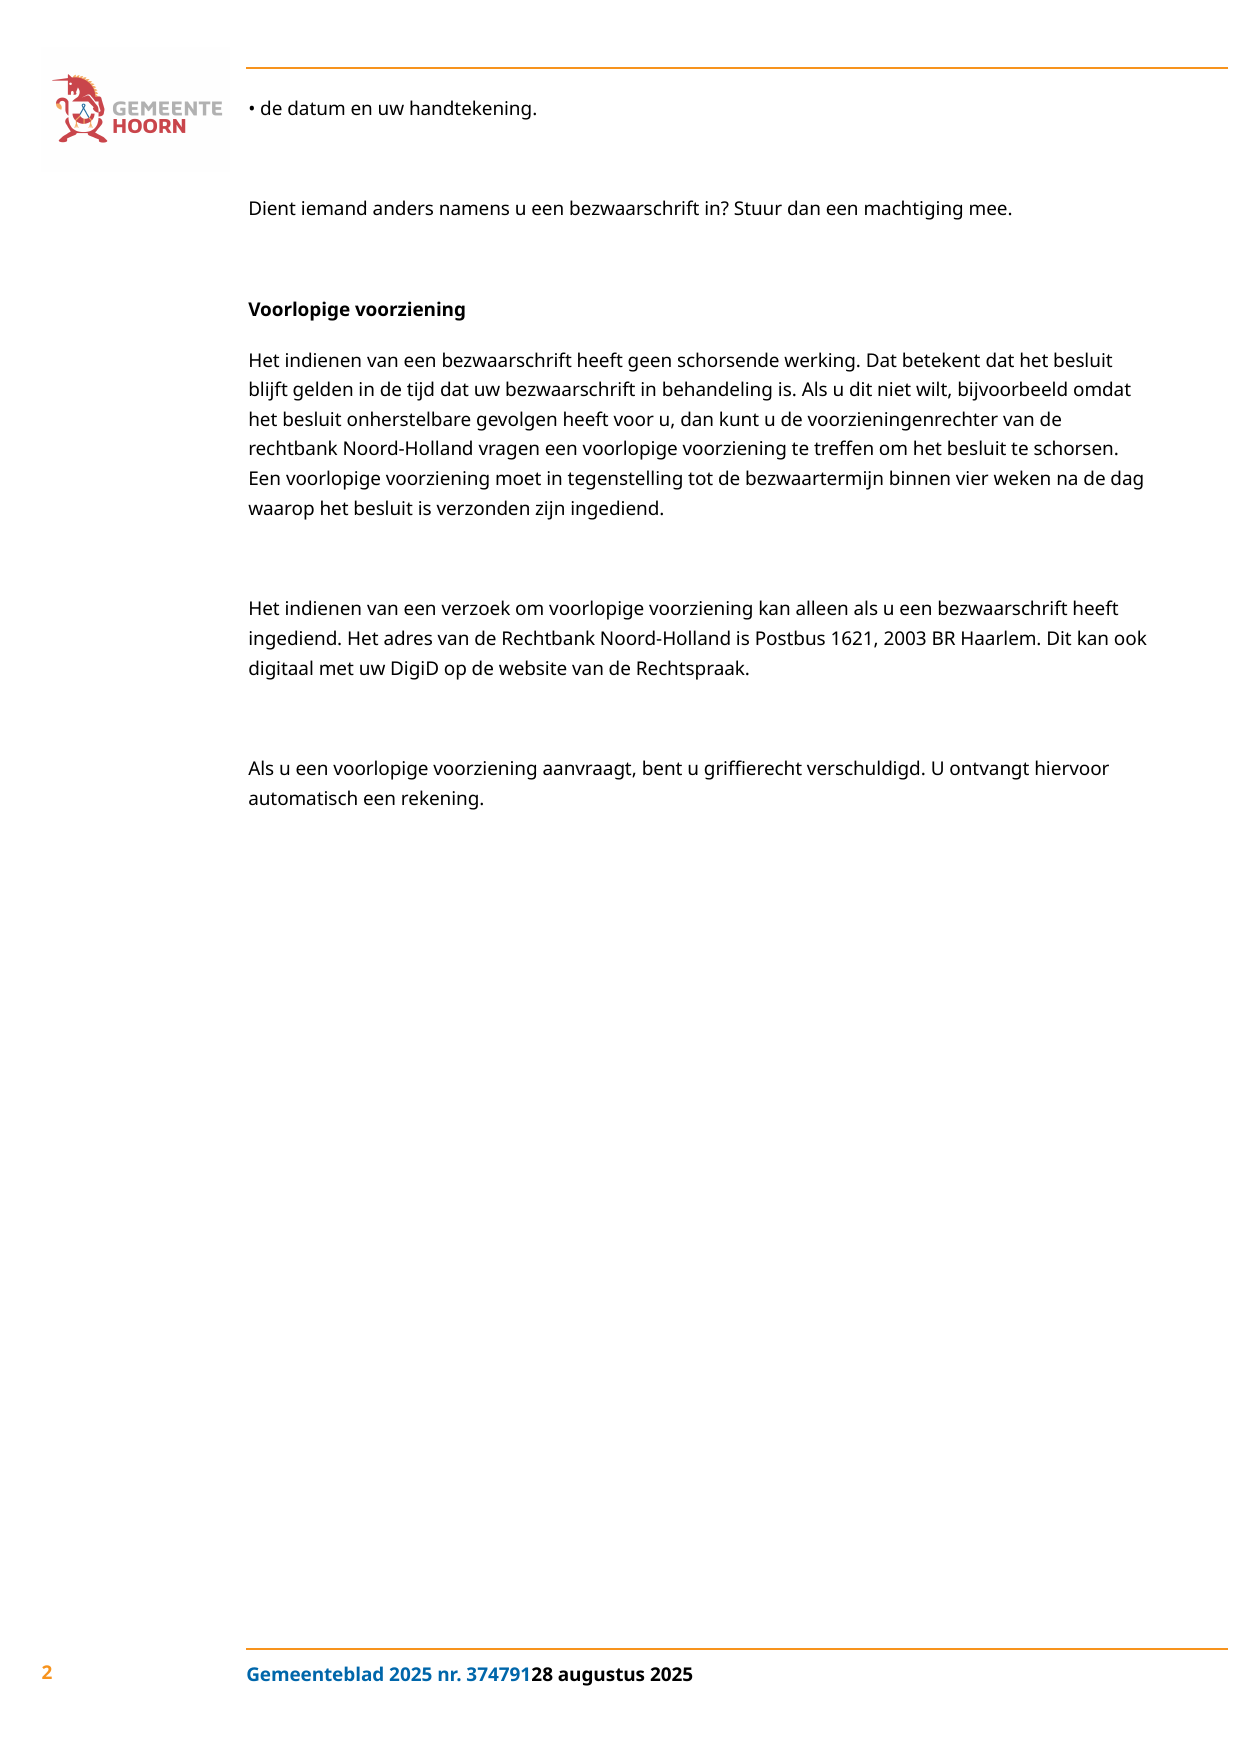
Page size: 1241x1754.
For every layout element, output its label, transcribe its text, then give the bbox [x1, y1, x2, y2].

text Het indienen van een verzoek om voorlopige voorziening kan alleen als u een bezwaarschrift heeft ingediend. Het adres van de Rechtbank Noord-Holland is Postbus 1621, 2003 BR Haarlem. Dit kan ook digitaal met uw DigiD op de website van de Rechtspraak. [248, 596, 1152, 681]
text Voorlopige voorziening [248, 296, 1152, 322]
text Als u een voorlopige voorziening aanvraagt, bent u griffierecht verschuldigd. U ontvangt hiervoor automatisch een rekening. [248, 756, 1152, 811]
picture [41, 47, 231, 172]
text Dient iemand anders namens u een bezwaarschrift in? Stuur dan een machtiging mee. [248, 196, 1152, 221]
text Het indienen van een bezwaarschrift heeft geen schorsende werking. Dat betekent dat het besluit blijft gelden in de tijd dat uw bezwaarschrift in behandeling is. Als u dit niet wilt, bijvoorbeeld omdat het besluit onherstelbare gevolgen heeft voor u, dan kunt u de voorzieningenrechter van de rechtbank Noord-Holland vragen een voorlopige voorziening te treffen om het besluit te schorsen. Een voorlopige voorziening moet in tegenstelling tot de bezwaartermijn binnen vier weken na de dag waarop het besluit is verzonden zijn ingediend. [248, 347, 1152, 521]
text • de datum en uw handtekening. [248, 95, 1152, 121]
